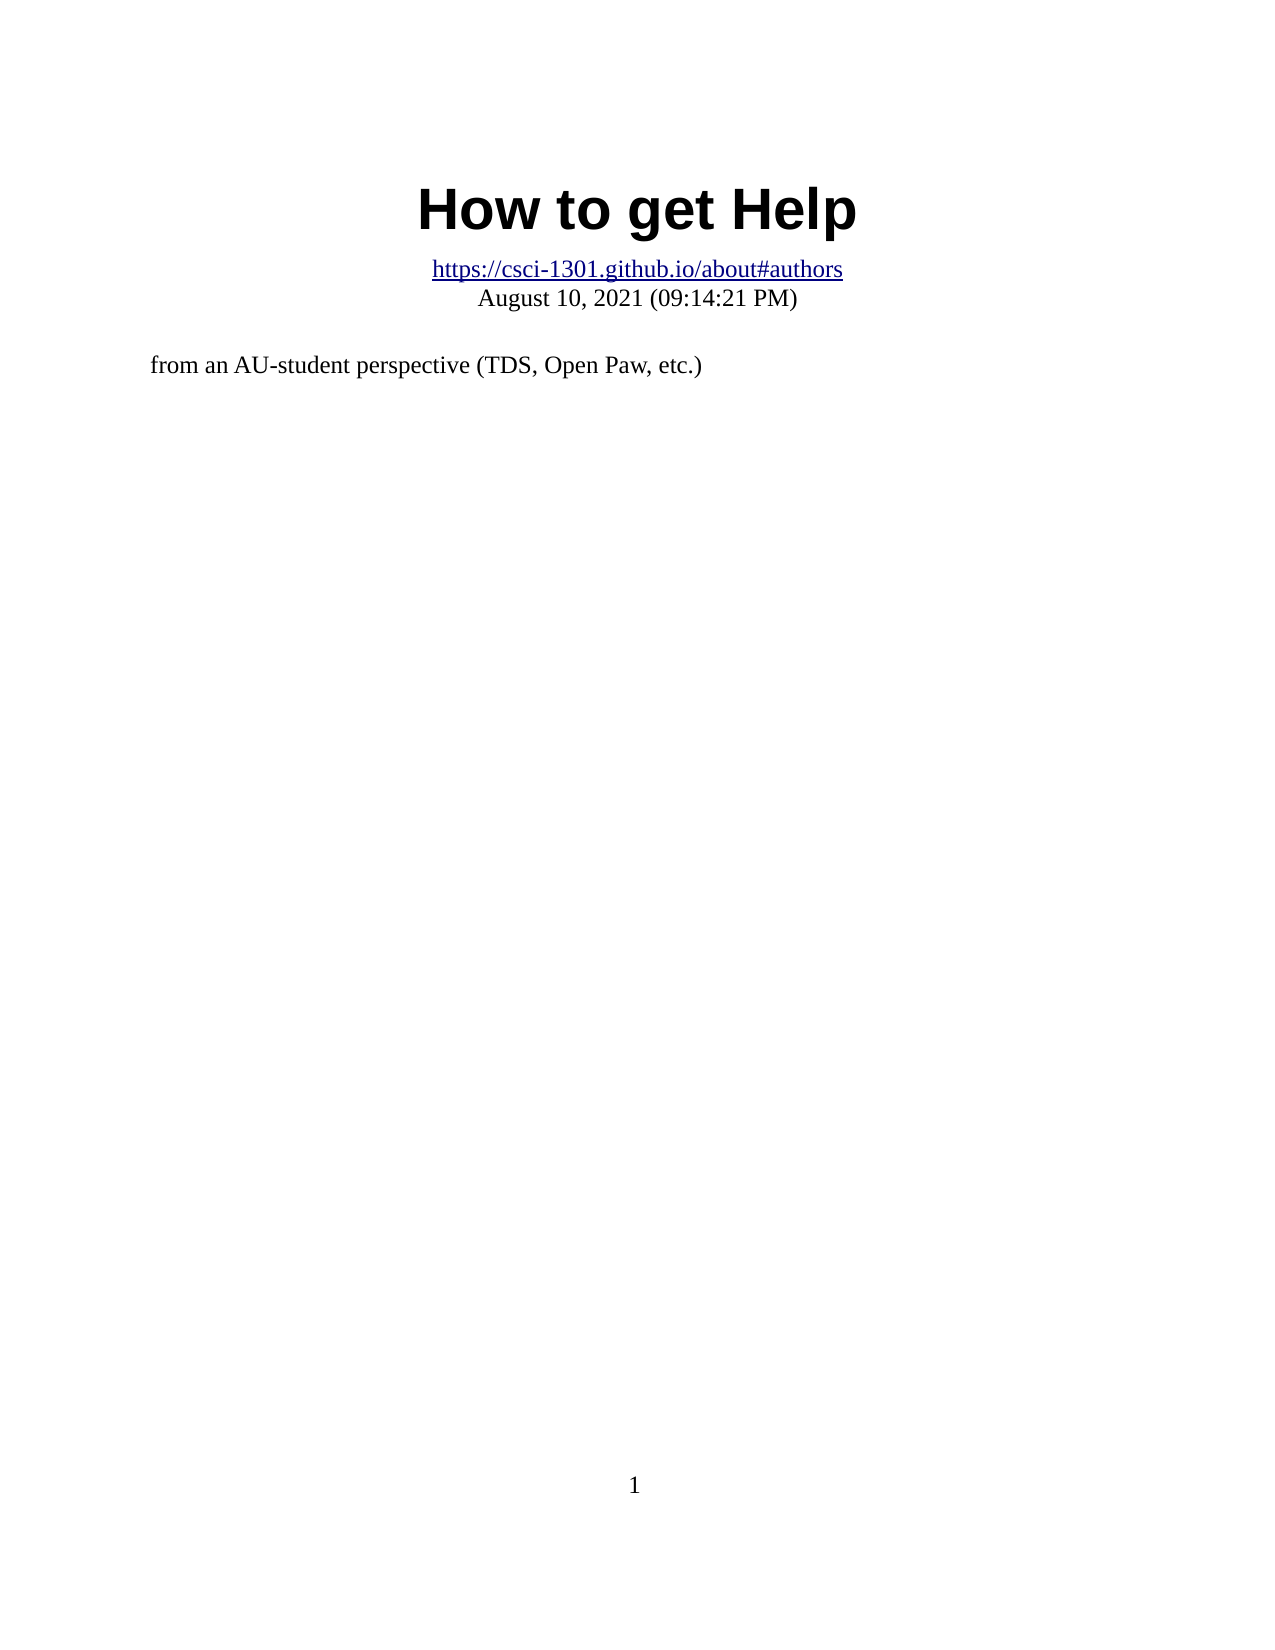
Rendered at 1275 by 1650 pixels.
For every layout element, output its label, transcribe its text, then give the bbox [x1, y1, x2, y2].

text August 10, 2021 (09:14:21 PM) [150, 283, 1125, 312]
title How to get Help [150, 175, 1125, 242]
text from an AU-student perspective (TDS, Open Paw, etc.) [150, 350, 1125, 378]
text https://csci-1301.github.io/about#authors [150, 254, 1125, 283]
